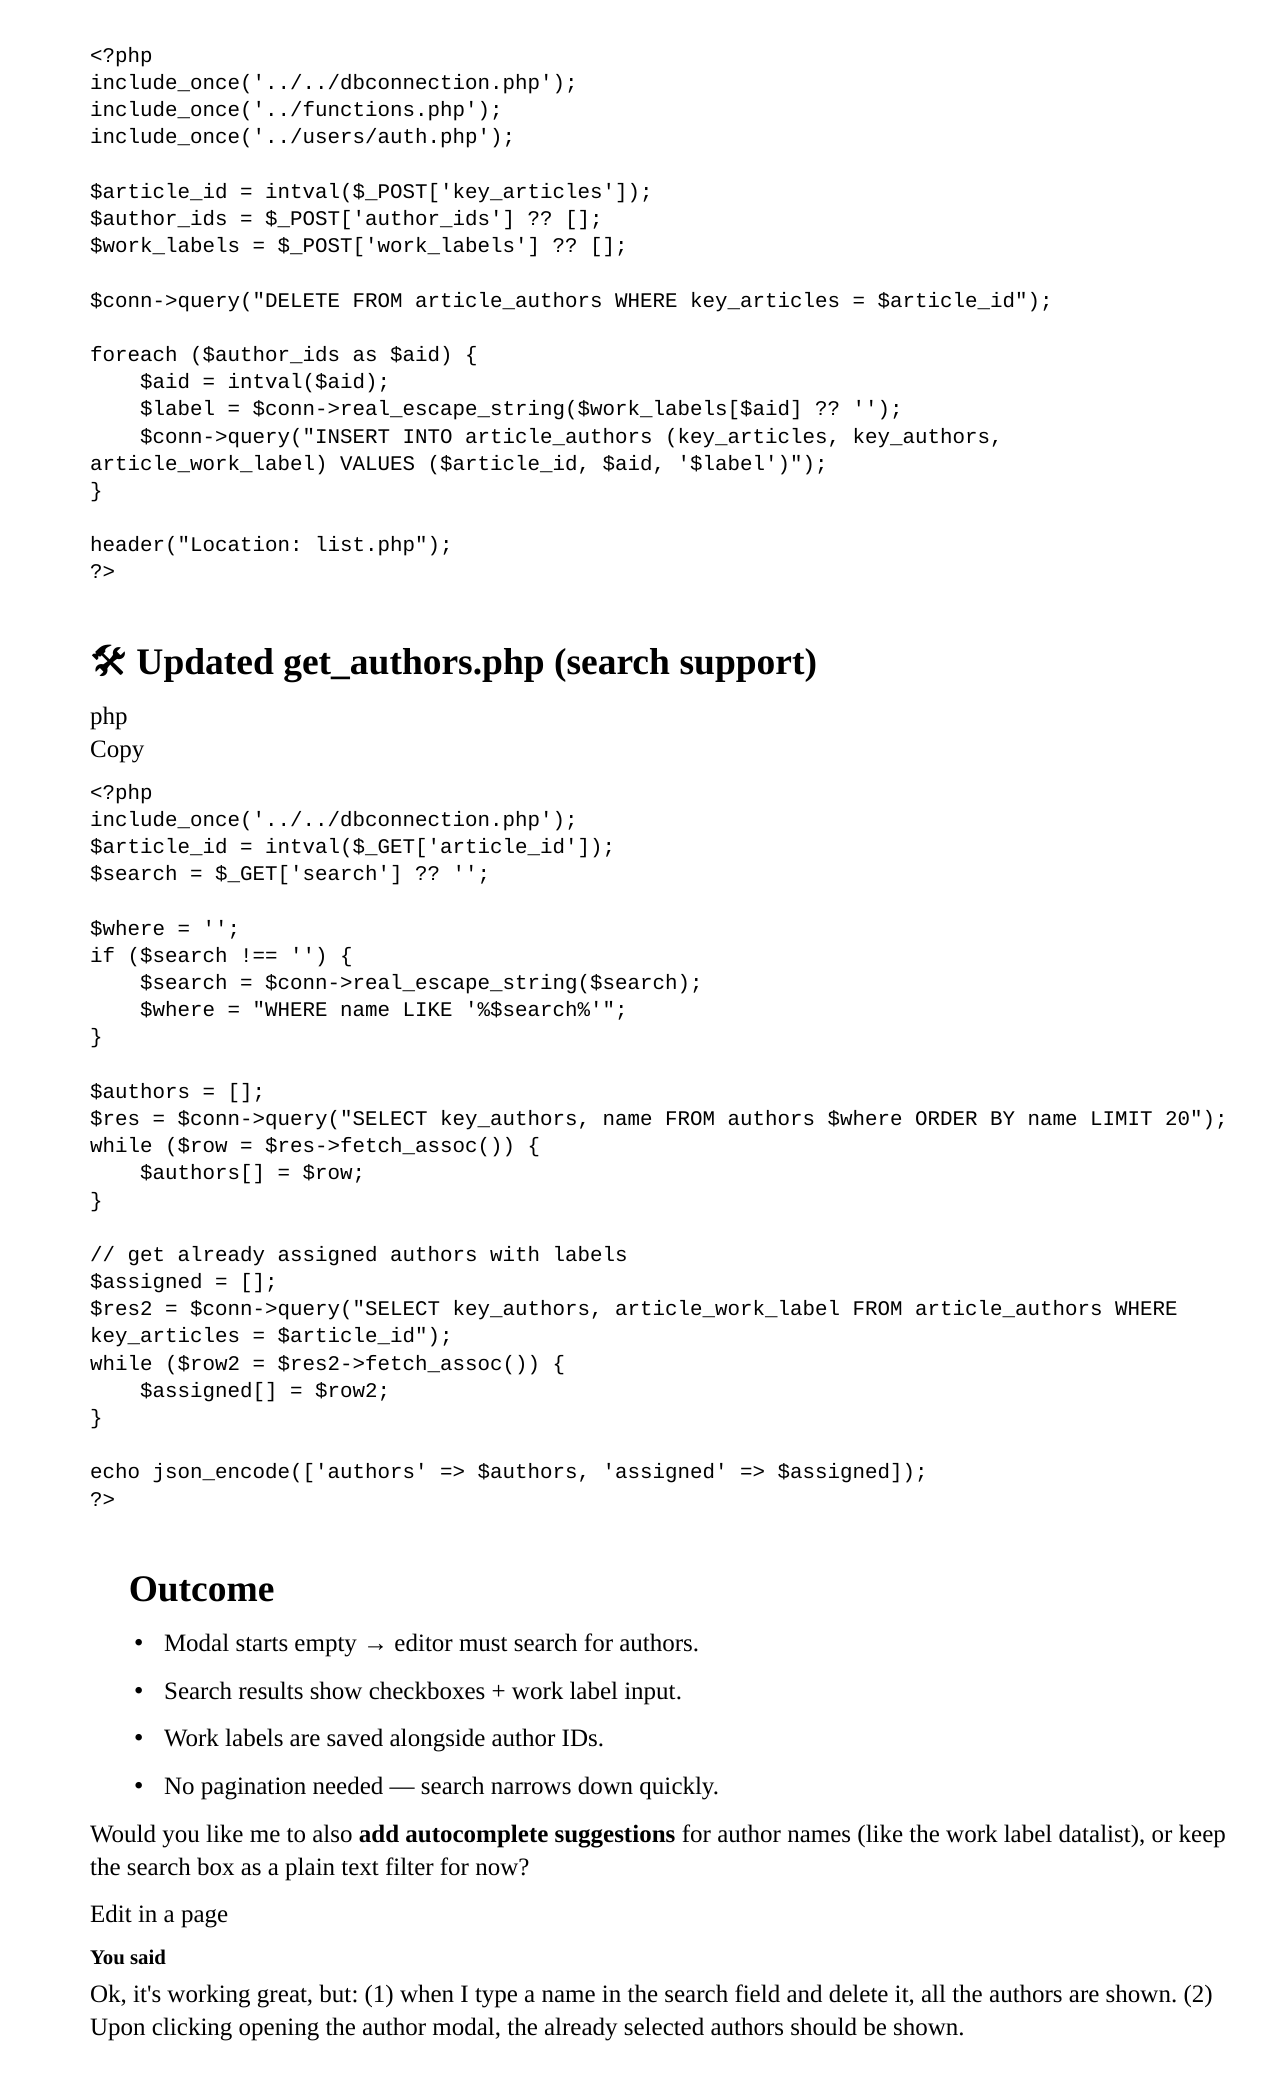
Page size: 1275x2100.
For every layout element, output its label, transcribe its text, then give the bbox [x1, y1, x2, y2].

text php [90, 701, 1230, 730]
text $conn->query("INSERT INTO article_authors (key_articles, key_authors, article_work_label) VALUES ($article_id, $aid, '$label')"); [90, 426, 1230, 476]
text $search = $_GET['search'] ?? ''; [90, 863, 1230, 887]
text // get already assigned authors with labels [90, 1244, 1230, 1268]
text <?php [90, 782, 1230, 805]
text Edit in a page [90, 1899, 1230, 1928]
text while ($row = $res->fetch_assoc()) { [90, 1135, 1230, 1159]
text ?> [90, 562, 1230, 585]
list Search results show checkboxes + work label input. [134, 1676, 1230, 1704]
text <?php [90, 45, 1230, 69]
text $assigned[] = $row2; [90, 1380, 1230, 1403]
list Work labels are saved alongside author IDs. [134, 1723, 1230, 1752]
text } [90, 480, 1230, 504]
text $where = "WHERE name LIKE '%$search%'"; [90, 999, 1230, 1023]
text } [90, 1026, 1230, 1050]
text $res2 = $conn->query("SELECT key_authors, article_work_label FROM article_authors WHERE key_articles = $article_id"); [90, 1298, 1230, 1349]
text $label = $conn->real_escape_string($work_labels[$aid] ?? ''); [90, 398, 1230, 422]
subtitle ✅ Outcome [90, 1566, 1230, 1609]
text $authors[] = $row; [90, 1162, 1230, 1186]
text include_once('../../dbconnection.php'); [90, 72, 1230, 96]
list Modal starts empty → editor must search for authors. [134, 1628, 1230, 1657]
text $article_id = intval($_POST['key_articles']); [90, 181, 1230, 204]
text Would you like me to also add autocomplete suggestions for author names (like the work label datalist), or keep the search box as a plain text filter for now? [90, 1819, 1230, 1880]
text header("Location: list.php"); [90, 534, 1230, 558]
text include_once('../users/auth.php'); [90, 127, 1230, 150]
text include_once('../../dbconnection.php'); [90, 809, 1230, 833]
text $author_ids = $_POST['author_ids'] ?? []; [90, 208, 1230, 232]
text $assigned = []; [90, 1271, 1230, 1295]
text $res = $conn->query("SELECT key_authors, name FROM authors $where ORDER BY name LIMIT 20"); [90, 1108, 1230, 1132]
text ?> [90, 1489, 1230, 1512]
subtitle You said [90, 1945, 1230, 1969]
text $where = ''; [90, 918, 1230, 941]
text $authors = []; [90, 1081, 1230, 1104]
text Ok, it's working great, but: (1) when I type a name in the search field and delete it, all the authors are shown. (2) Upon clicking opening the author modal, the already selected authors should be shown. [90, 1979, 1230, 2040]
text include_once('../functions.php'); [90, 99, 1230, 123]
list No pagination needed — search narrows down quickly. [134, 1771, 1230, 1800]
text if ($search !== '') { [90, 945, 1230, 968]
text foreach ($author_ids as $aid) { [90, 344, 1230, 368]
subtitle 🛠️ Updated get_authors.php (search support) [90, 639, 1230, 682]
text $conn->query("DELETE FROM article_authors WHERE key_articles = $article_id"); [90, 290, 1230, 313]
text $work_labels = $_POST['work_labels'] ?? []; [90, 235, 1230, 259]
text $article_id = intval($_GET['article_id']); [90, 836, 1230, 860]
text Copy [90, 734, 1230, 763]
text $aid = intval($aid); [90, 371, 1230, 395]
text $search = $conn->real_escape_string($search); [90, 972, 1230, 996]
text while ($row2 = $res2->fetch_assoc()) { [90, 1353, 1230, 1376]
text } [90, 1407, 1230, 1431]
text echo json_encode(['authors' => $authors, 'assigned' => $assigned]); [90, 1461, 1230, 1485]
text } [90, 1189, 1230, 1213]
